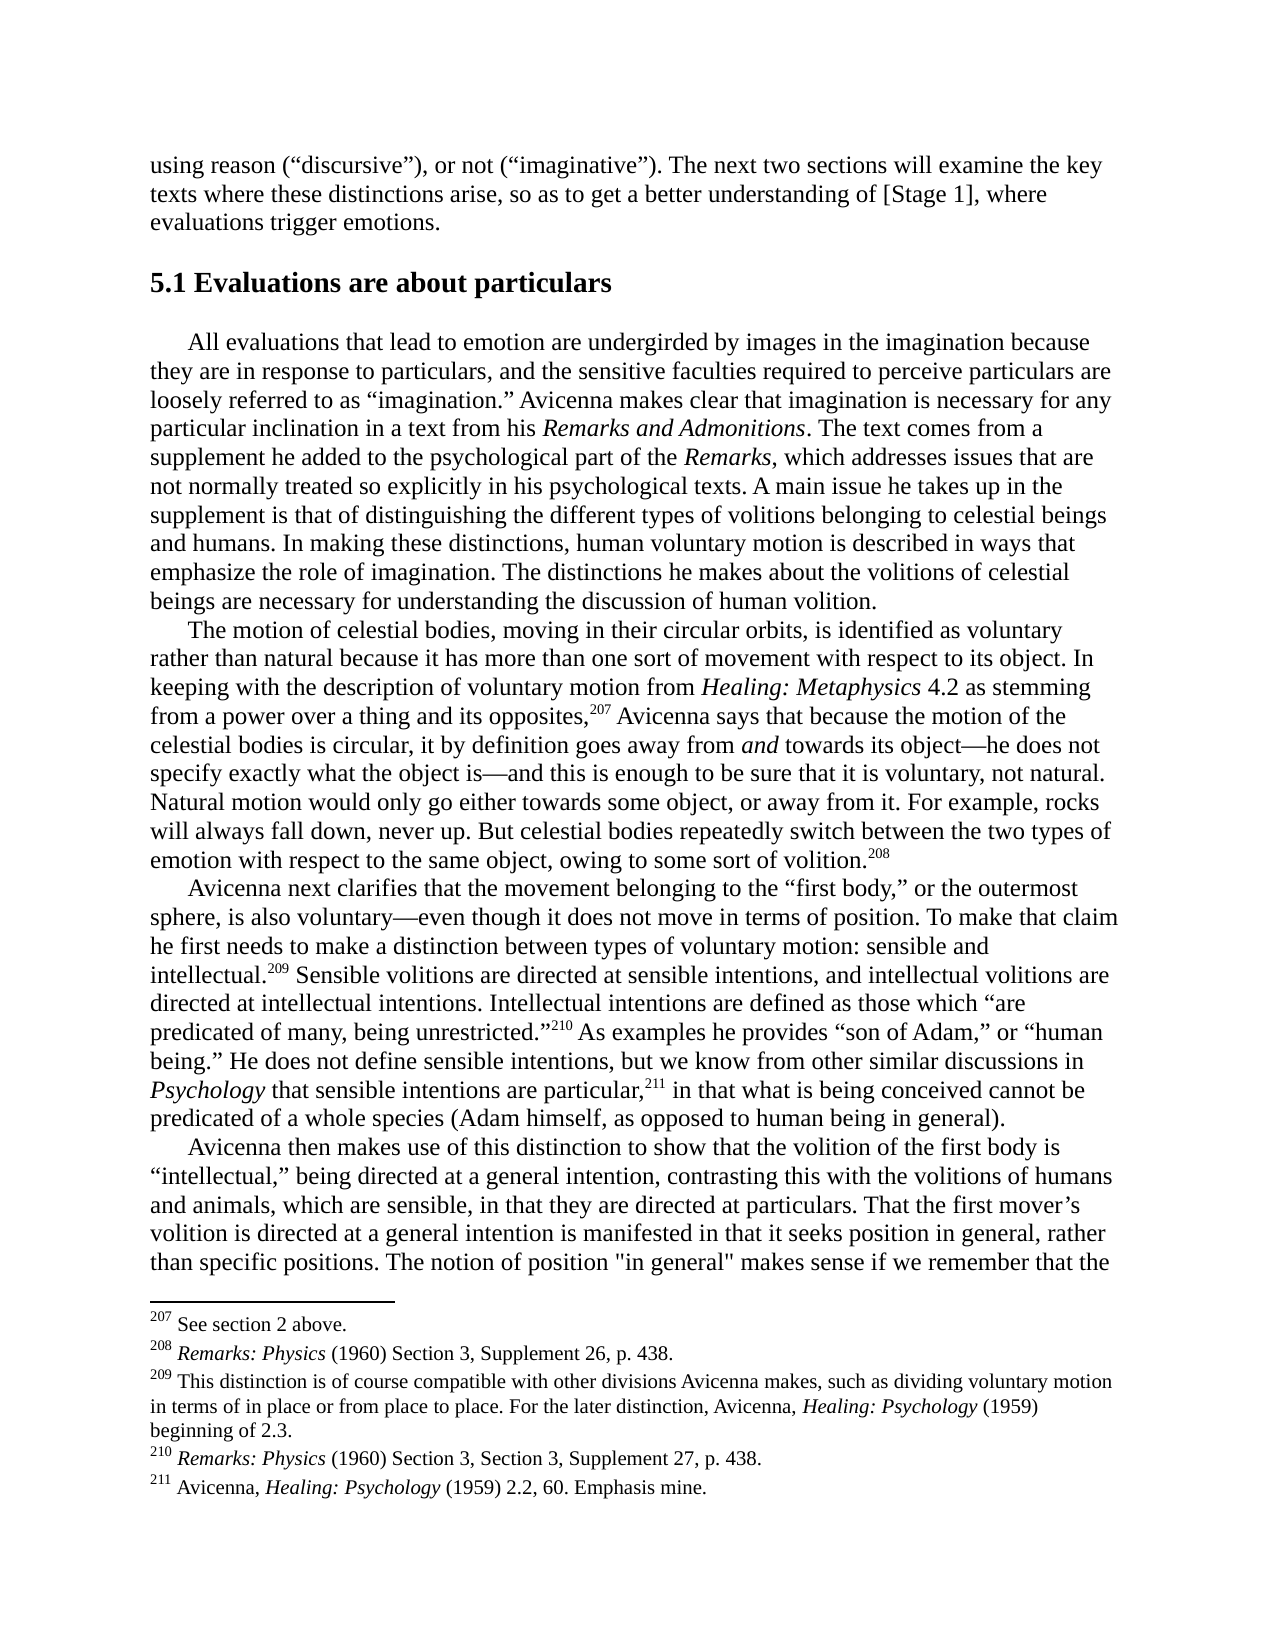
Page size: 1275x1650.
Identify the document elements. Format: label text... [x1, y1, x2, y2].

text This distinction is of course compatible with other divisions Avicenna makes, such as dividing voluntary motion in terms of in place or from place to place. For the later distinction, Avicenna, Healing: Psychology (1959) beginning of 2.3. [150, 1366, 1125, 1442]
text Remarks: Physics (1960) Section 3, Supplement 26, p. 438. [150, 1337, 1125, 1366]
text Avicenna then makes use of this distinction to show that the volition of the first body is “intellectual,” being directed at a general intention, contrasting this with the volitions of humans and animals, which are sensible, in that they are directed at particulars. That the first mover’s volition is directed at a general intention is manifested in that it seeks position in general, rather than specific positions. The notion of position "in general" makes sense if we remember that the [150, 1132, 1125, 1276]
subtitle 5.1 Evaluations are about particulars [150, 265, 1125, 298]
text Avicenna next clarifies that the movement belonging to the “first body,” or the outermost sphere, is also voluntary—even though it does not move in terms of position. To make that claim he first needs to make a distinction between types of voluntary motion: sensible and intellectual. Sensible volitions are directed at sensible intentions, and intellectual volitions are directed at intellectual intentions. Intellectual intentions are defined as those which “are predicated of many, being unrestricted.” As examples he provides “son of Adam,” or “human being.” He does not define sensible intentions, but we know from other similar discussions in Psychology that sensible intentions are particular, in that what is being conceived cannot be predicated of a whole species (Adam himself, as opposed to human being in general). [150, 873, 1125, 1132]
text using reason (“discursive”), or not (“imaginative”). The next two sections will examine the key texts where these distinctions arise, so as to get a better understanding of [Stage 1], where evaluations trigger emotions. [150, 150, 1125, 236]
text All evaluations that lead to emotion are undergirded by images in the imagination because they are in response to particulars, and the sensitive faculties required to perceive particulars are loosely referred to as “imagination.” Avicenna makes clear that imagination is necessary for any particular inclination in a text from his Remarks and Admonitions. The text comes from a supplement he added to the psychological part of the Remarks, which addresses issues that are not normally treated so explicitly in his psychological texts. A main issue he takes up in the supplement is that of distinguishing the different types of volitions belonging to celestial beings and humans. In making these distinctions, human voluntary motion is described in ways that emphasize the role of imagination. The distinctions he makes about the volitions of celestial beings are necessary for understanding the discussion of human volition. [150, 327, 1125, 615]
text Remarks: Physics (1960) Section 3, Section 3, Supplement 27, p. 438. [150, 1442, 1125, 1471]
text See section 2 above. [150, 1308, 1125, 1337]
text The motion of celestial bodies, moving in their circular orbits, is identified as voluntary rather than natural because it has more than one sort of movement with respect to its object. In keeping with the description of voluntary motion from Healing: Metaphysics 4.2 as stemming from a power over a thing and its opposites, Avicenna says that because the motion of the celestial bodies is circular, it by definition goes away from and towards its object—he does not specify exactly what the object is—and this is enough to be sure that it is voluntary, not natural. Natural motion would only go either towards some object, or away from it. For example, rocks will always fall down, never up. But celestial bodies repeatedly switch between the two types of emotion with respect to the same object, owing to some sort of volition. [150, 615, 1125, 873]
text Avicenna, Healing: Psychology (1959) 2.2, 60. Emphasis mine. [150, 1471, 1125, 1500]
